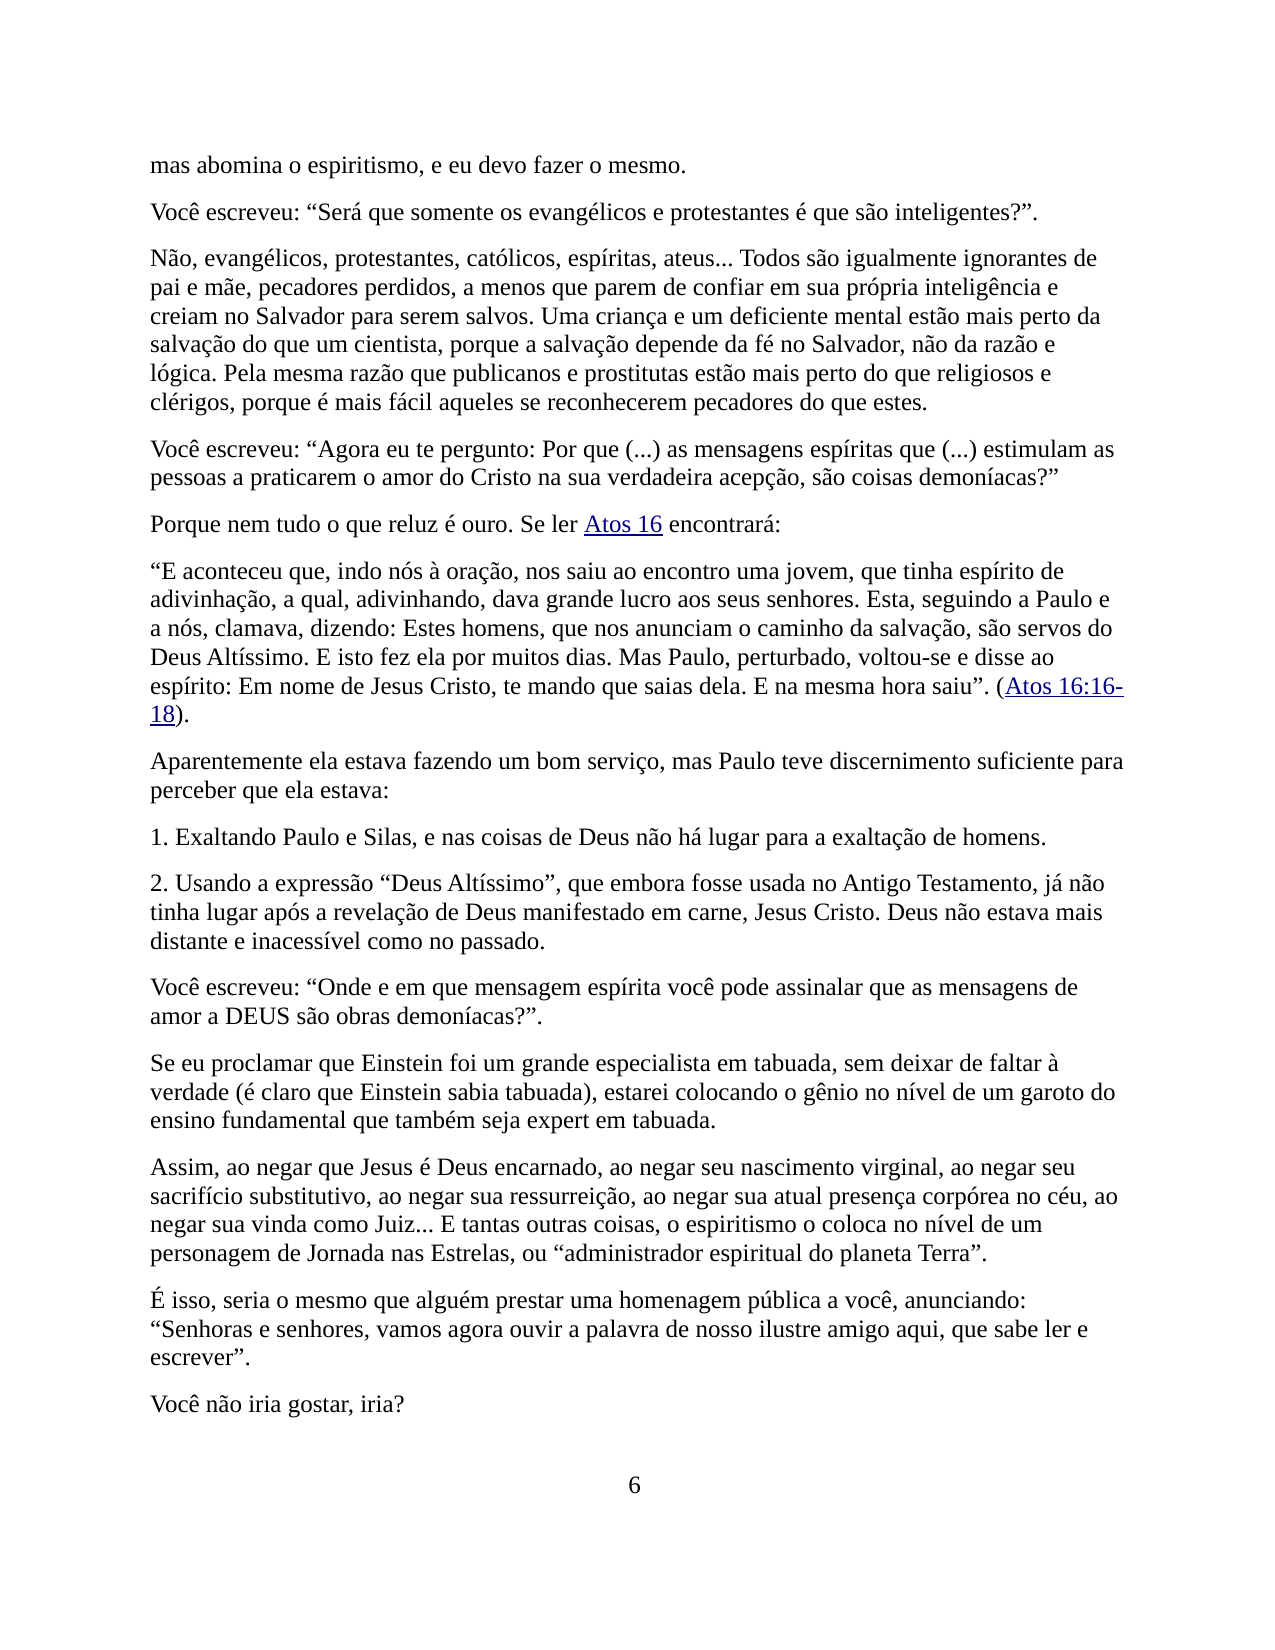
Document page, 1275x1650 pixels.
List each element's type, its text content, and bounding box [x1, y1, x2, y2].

text ​2. Usando a expressão “Deus Altíssimo”, que embora fosse usada no Antigo Testamento, já não tinha lugar após a revelação de Deus manifestado em carne, Jesus Cristo. Deus não estava mais distante e inacessível como no passado. [150, 868, 1125, 954]
text Você escreveu: “Agora eu te pergunto: Por que (...) as mensagens espíritas que (...) estimulam as pessoas a praticarem o amor do Cristo na sua verdadeira acepção, são coisas demoníacas?” [150, 434, 1125, 491]
text Assim, ao negar que Jesus é Deus encarnado, ao negar seu nascimento virginal, ao negar seu sacrifício substitutivo, ao negar sua ressurreição, ao negar sua atual presença corpórea no céu, ao negar sua vinda como Juiz... E tantas outras coisas, o espiritismo o coloca no nível de um personagem de Jornada nas Estrelas, ou “administrador espiritual do planeta Terra”. [150, 1152, 1125, 1267]
text Você não iria gostar, iria? [150, 1389, 1125, 1418]
text “E aconteceu que, indo nós à oração, nos saiu ao encontro uma jovem, que tinha espírito de adivinhação, a qual, adivinhando, dava grande lucro aos seus senhores. Esta, seguindo a Paulo e a nós, clamava, dizendo: Estes homens, que nos anunciam o caminho da salvação, são servos do Deus Altíssimo. E isto fez ela por muitos dias. Mas Paulo, perturbado, voltou-se e disse ao espírito: Em nome de Jesus Cristo, te mando que saias dela. E na mesma hora saiu”. (Atos 16:16-18). [150, 556, 1125, 728]
text Você escreveu: “Será que somente os evangélicos e protestantes é que são inteligentes?”. [150, 197, 1125, 225]
text É isso, seria o mesmo que alguém prestar uma homenagem pública a você, anunciando: “Senhoras e senhores, vamos agora ouvir a palavra de nosso ilustre amigo aqui, que sabe ler e escrever”. [150, 1285, 1125, 1371]
text Você escreveu: “Onde e em que mensagem espírita você pode assinalar que as mensagens de amor a DEUS são obras demoníacas?”. [150, 972, 1125, 1030]
text Aparentemente ela estava fazendo um bom serviço, mas Paulo teve discernimento suficiente para perceber que ela estava: [150, 746, 1125, 804]
text Se eu proclamar que Einstein foi um grande especialista em tabuada, sem deixar de faltar à verdade (é claro que Einstein sabia tabuada), estarei colocando o gênio no nível de um garoto do ensino fundamental que também seja expert em tabuada. [150, 1048, 1125, 1134]
text Não, evangélicos, protestantes, católicos, espíritas, ateus... Todos são igualmente ignorantes de pai e mãe, pecadores perdidos, a menos que parem de confiar em sua própria inteligência e creiam no Salvador para serem salvos. Uma criança e um deficiente mental estão mais perto da salvação do que um cientista, porque a salvação depende da fé no Salvador, não da razão e lógica. Pela mesma razão que publicanos e prostitutas estão mais perto do que religiosos e clérigos, porque é mais fácil aqueles se reconhecerem pecadores do que estes. [150, 243, 1125, 416]
text mas abomina o espiritismo, e eu devo fazer o mesmo. [150, 150, 1125, 179]
text Porque nem tudo o que reluz é ouro. Se ler Atos 16 encontrará: [150, 509, 1125, 538]
text ​1. Exaltando Paulo e Silas, e nas coisas de Deus não há lugar para a exaltação de homens. [150, 822, 1125, 850]
